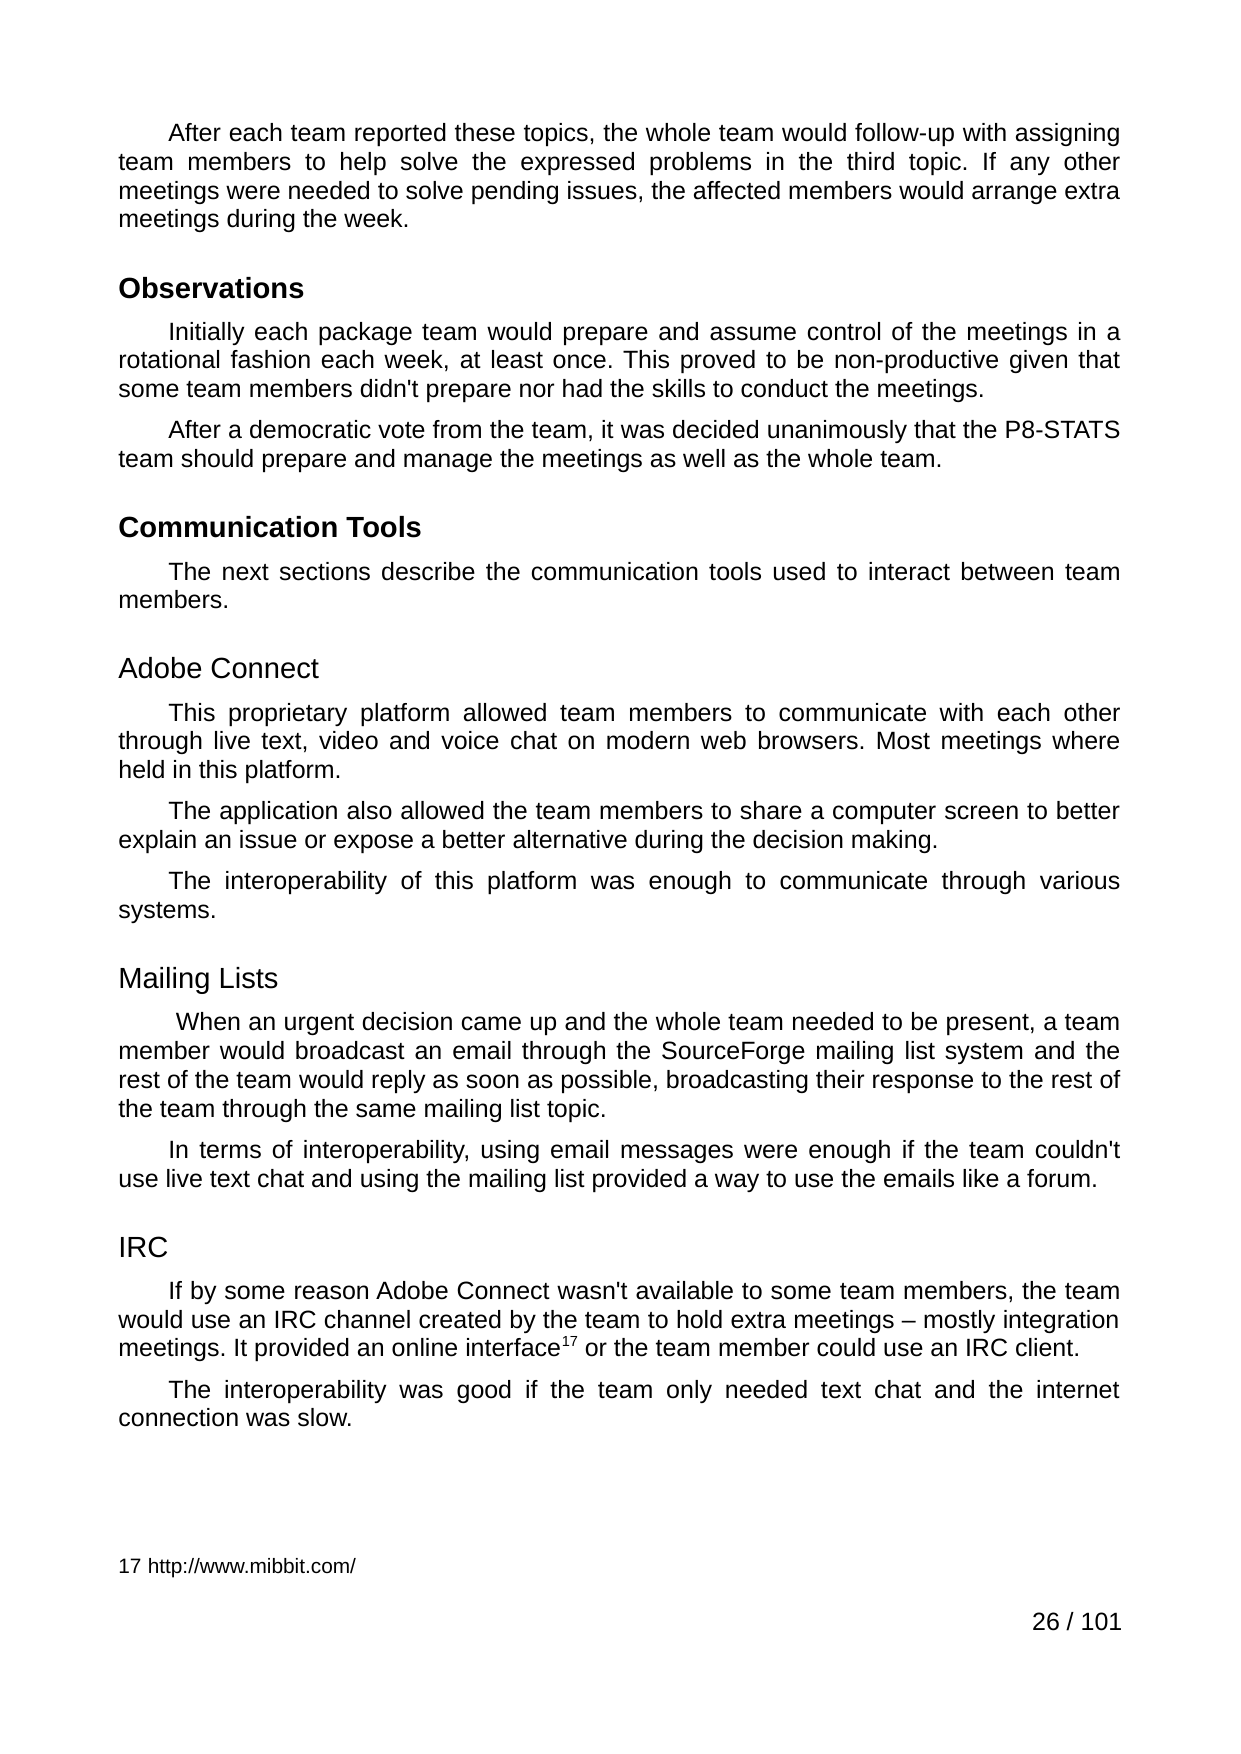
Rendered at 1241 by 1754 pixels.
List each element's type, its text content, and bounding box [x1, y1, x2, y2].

text The application also allowed the team members to share a computer screen to better explain an issue or expose a better alternative during the decision making. [118, 796, 1122, 854]
text Initially each package team would prepare and assume control of the meetings in a rotational fashion each week, at least once. This proved to be non-productive given that some team members didn't prepare nor had the skills to conduct the meetings. [118, 317, 1122, 403]
text The interoperability of this platform was enough to communicate through various systems. [118, 866, 1122, 924]
text After each team reported these topics, the whole team would follow-up with assigning team members to help solve the expressed problems in the third topic. If any other meetings were needed to solve pending issues, the affected members would arrange extra meetings during the week. [118, 118, 1122, 233]
text The next sections describe the communication tools used to interact between team members. [118, 556, 1122, 614]
text This proprietary platform allowed team members to communicate with each other through live text, video and voice chat on modern web browsers. Most meetings where held in this platform. [118, 697, 1122, 784]
text In terms of interoperability, using email messages were enough if the team couldn't use live text chat and using the mailing list provided a way to use the emails like a forum. [118, 1135, 1122, 1192]
subtitle Observations [118, 271, 1122, 304]
text The interoperability was good if the team only needed text chat and the internet connection was slow. [118, 1374, 1122, 1432]
text http://www.mibbit.com/ [118, 1554, 1122, 1578]
text When an urgent decision came up and the whole team needed to be present, a team member would broadcast an email through the SourceForge mailing list system and the rest of the team would reply as soon as possible, broadcasting their response to the rest of the team through the same mailing list topic. [118, 1007, 1122, 1122]
text After a democratic vote from the team, it was decided unanimously that the P8-STATS team should prepare and manage the meetings as well as the whole team. [118, 415, 1122, 473]
subtitle Communication Tools [118, 510, 1122, 544]
text If by some reason Adobe Connect wasn't available to some team members, the team would use an IRC channel created by the team to hold extra meetings – mostly integration meetings. It provided an online interface or the team member could use an IRC client. [118, 1276, 1122, 1362]
subtitle Adobe Connect [118, 651, 1122, 685]
subtitle IRC [118, 1230, 1122, 1263]
subtitle Mailing Lists [118, 961, 1122, 995]
